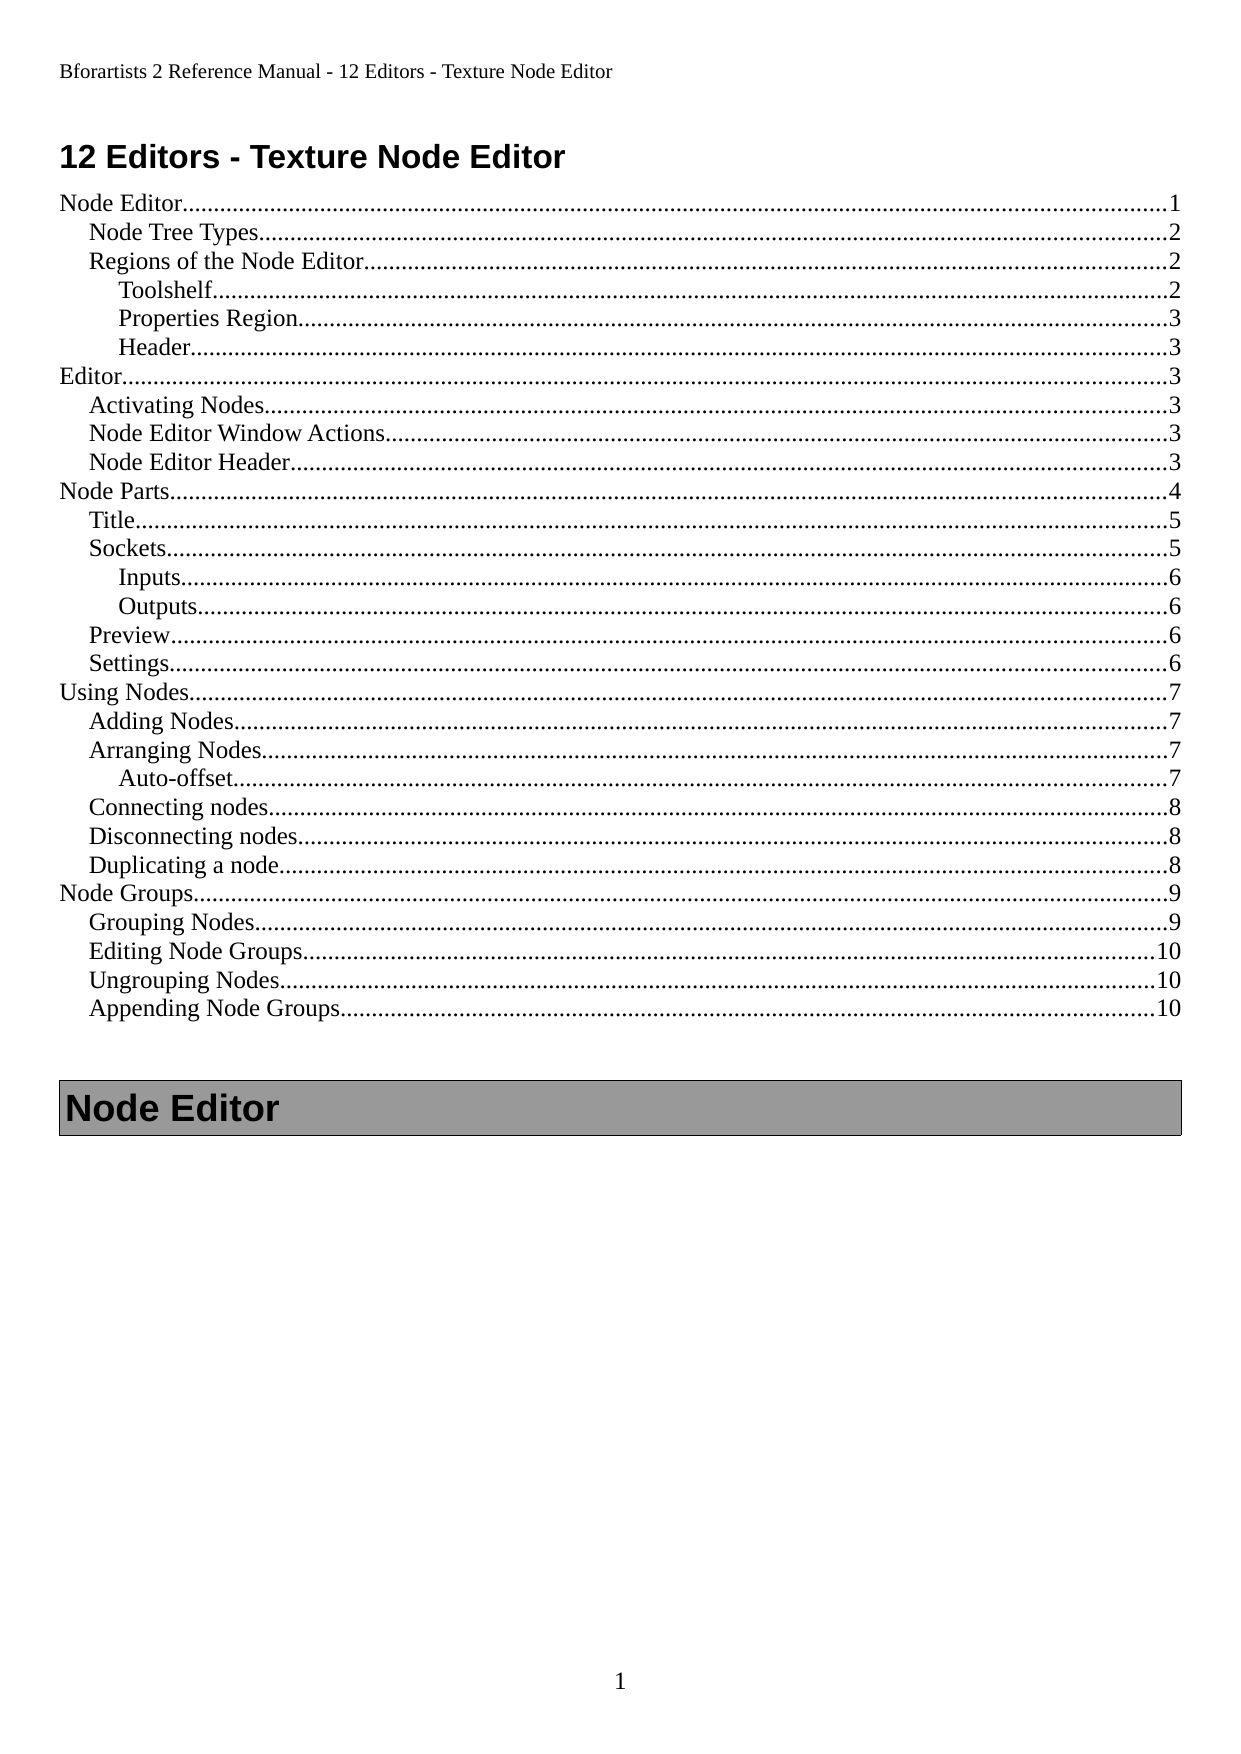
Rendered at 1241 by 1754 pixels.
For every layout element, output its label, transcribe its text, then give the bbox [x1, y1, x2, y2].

text Node Groups 9 [59, 878, 1181, 907]
text Auto-offset 7 [118, 763, 1181, 792]
text Arranging Nodes 7 [88, 735, 1181, 763]
text Grouping Nodes 9 [88, 907, 1181, 936]
text Header 3 [118, 332, 1181, 361]
table_header Node Editor [60, 1081, 1181, 1135]
text Node Editor Window Actions 3 [88, 418, 1181, 447]
text Title 5 [88, 505, 1181, 533]
text Node Editor 1 [59, 188, 1181, 217]
text Editor 3 [59, 361, 1181, 390]
text Settings 6 [88, 648, 1181, 677]
text Disconnecting nodes 8 [88, 821, 1181, 850]
text Node Tree Types 2 [88, 217, 1181, 246]
text Activating Nodes 3 [88, 390, 1181, 418]
text Outputs 6 [118, 591, 1181, 620]
subtitle 12 Editors - Texture Node Editor [59, 138, 1181, 176]
text Appending Node Groups 10 [88, 993, 1181, 1022]
text Properties Region 3 [118, 303, 1181, 332]
text Ungrouping Nodes 10 [88, 965, 1181, 993]
text Node Parts 4 [59, 476, 1181, 505]
text Duplicating a node 8 [88, 850, 1181, 878]
text Connecting nodes 8 [88, 792, 1181, 821]
text Regions of the Node Editor 2 [88, 246, 1181, 275]
text Node Editor Header 3 [88, 447, 1181, 476]
text Sockets 5 [88, 533, 1181, 562]
text Toolshelf 2 [118, 275, 1181, 303]
text Preview 6 [88, 620, 1181, 648]
text Using Nodes 7 [59, 677, 1181, 706]
text Adding Nodes 7 [88, 706, 1181, 735]
text Inputs 6 [118, 562, 1181, 591]
text Editing Node Groups 10 [88, 936, 1181, 965]
